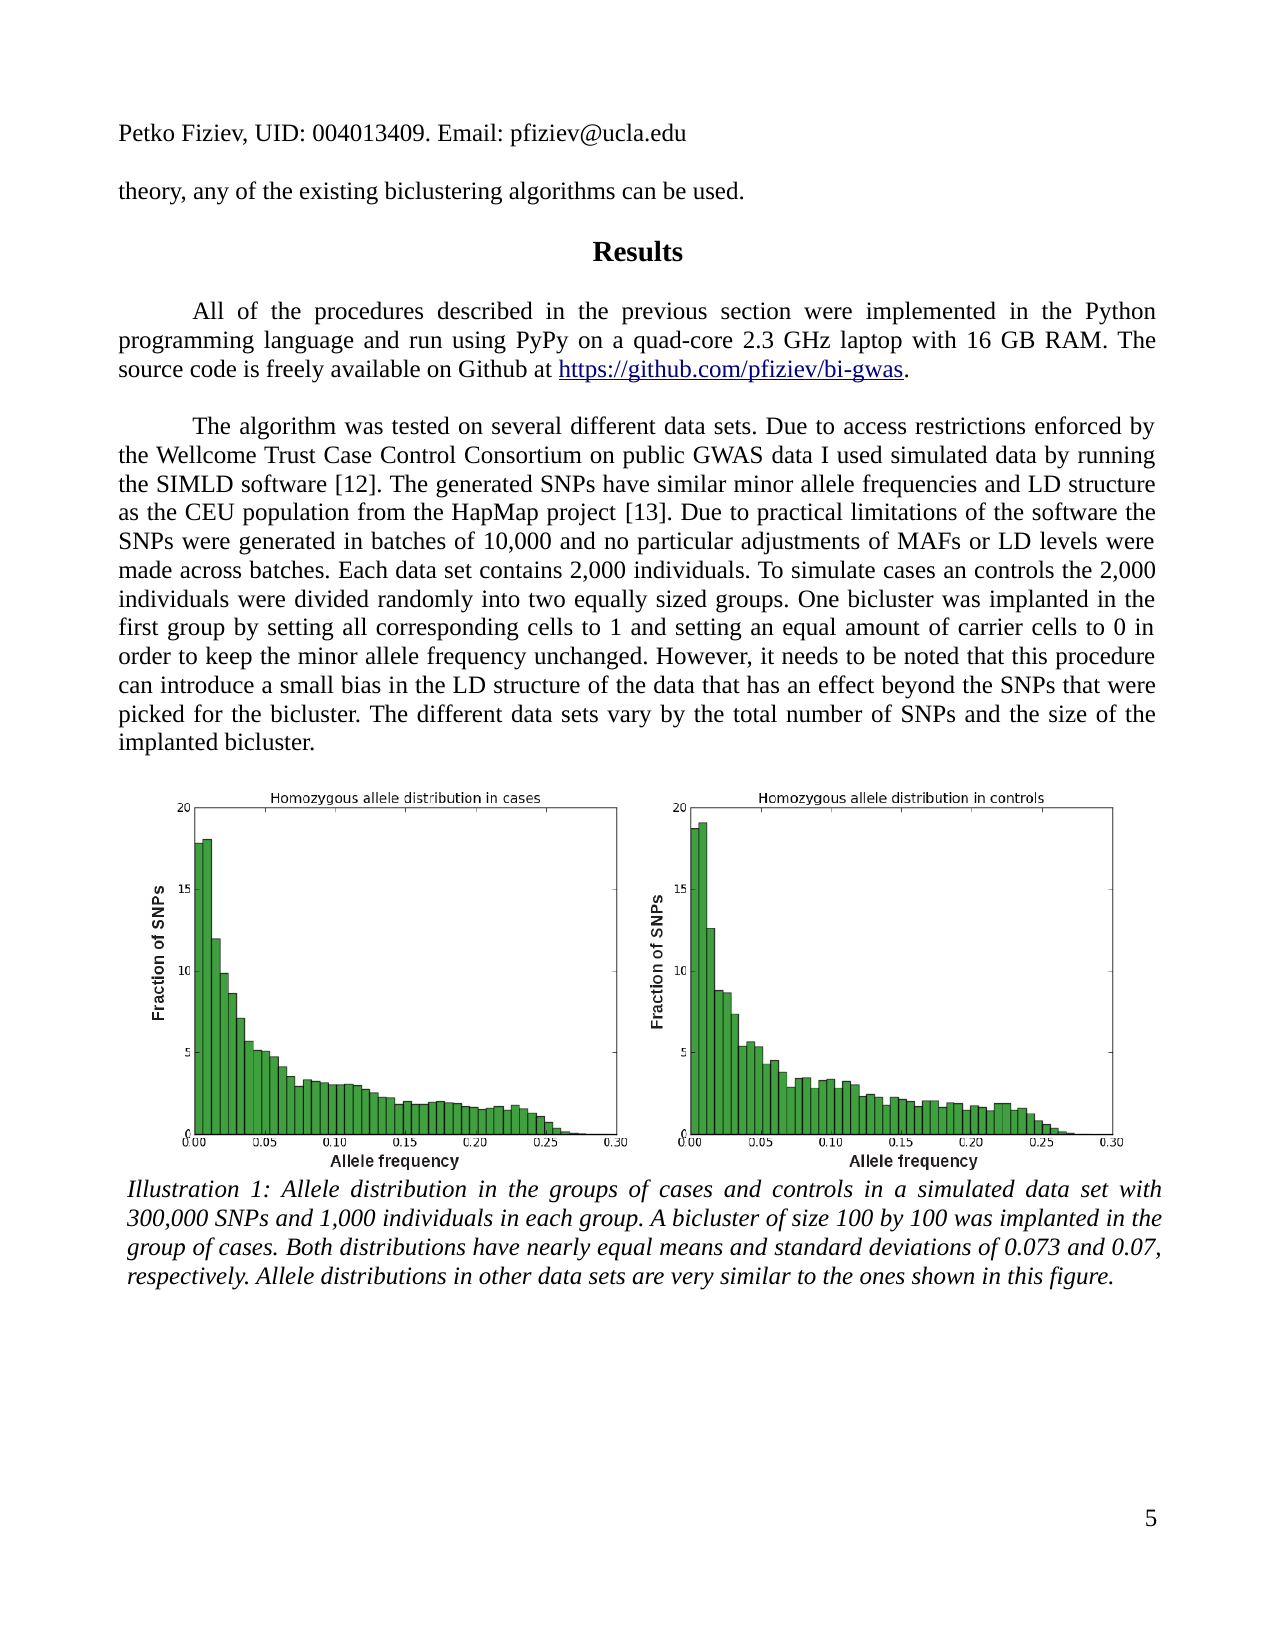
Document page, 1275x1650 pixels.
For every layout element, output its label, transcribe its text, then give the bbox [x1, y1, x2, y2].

text Results [118, 234, 1157, 267]
text All of the procedures described in the previous section were implemented in the Python programming language and run using PyPy on a quad-core 2.3 GHz laptop with 16 GB RAM. The source code is freely available on Github at https://github.com/pfiziev/bi-gwas. [118, 296, 1157, 382]
picture [126, 766, 1166, 1175]
text theory, any of the existing biclustering algorithms can be used. [118, 176, 1157, 205]
text Illustration 1: Allele distribution in the groups of cases and controls in a simulated data set with 300,000 SNPs and 1,000 individuals in each group. A bicluster of size 100 by 100 was implanted in the group of cases. Both distributions have nearly equal means and standard deviations of 0.073 and 0.07, respectively. Allele distributions in other data sets are very similar to the ones shown in this figure. [127, 1175, 1166, 1289]
text The algorithm was tested on several different data sets. Due to access restrictions enforced by the Wellcome Trust Case Control Consortium on public GWAS data I used simulated data by running the SIMLD software [12]. The generated SNPs have similar minor allele frequencies and LD structure as the CEU population from the HapMap project [13]. Due to practical limitations of the software the SNPs were generated in batches of 10,000 and no particular adjustments of MAFs or LD levels were made across batches. Each data set contains 2,000 individuals. To simulate cases an controls the 2,000 individuals were divided randomly into two equally sized groups. One bicluster was implanted in the first group by setting all corresponding cells to 1 and setting an equal amount of carrier cells to 0 in order to keep the minor allele frequency unchanged. However, it needs to be noted that this procedure can introduce a small bias in the LD structure of the data that has an effect beyond the SNPs that were picked for the bicluster. The different data sets vary by the total number of SNPs and the size of the implanted bicluster. [118, 411, 1157, 756]
